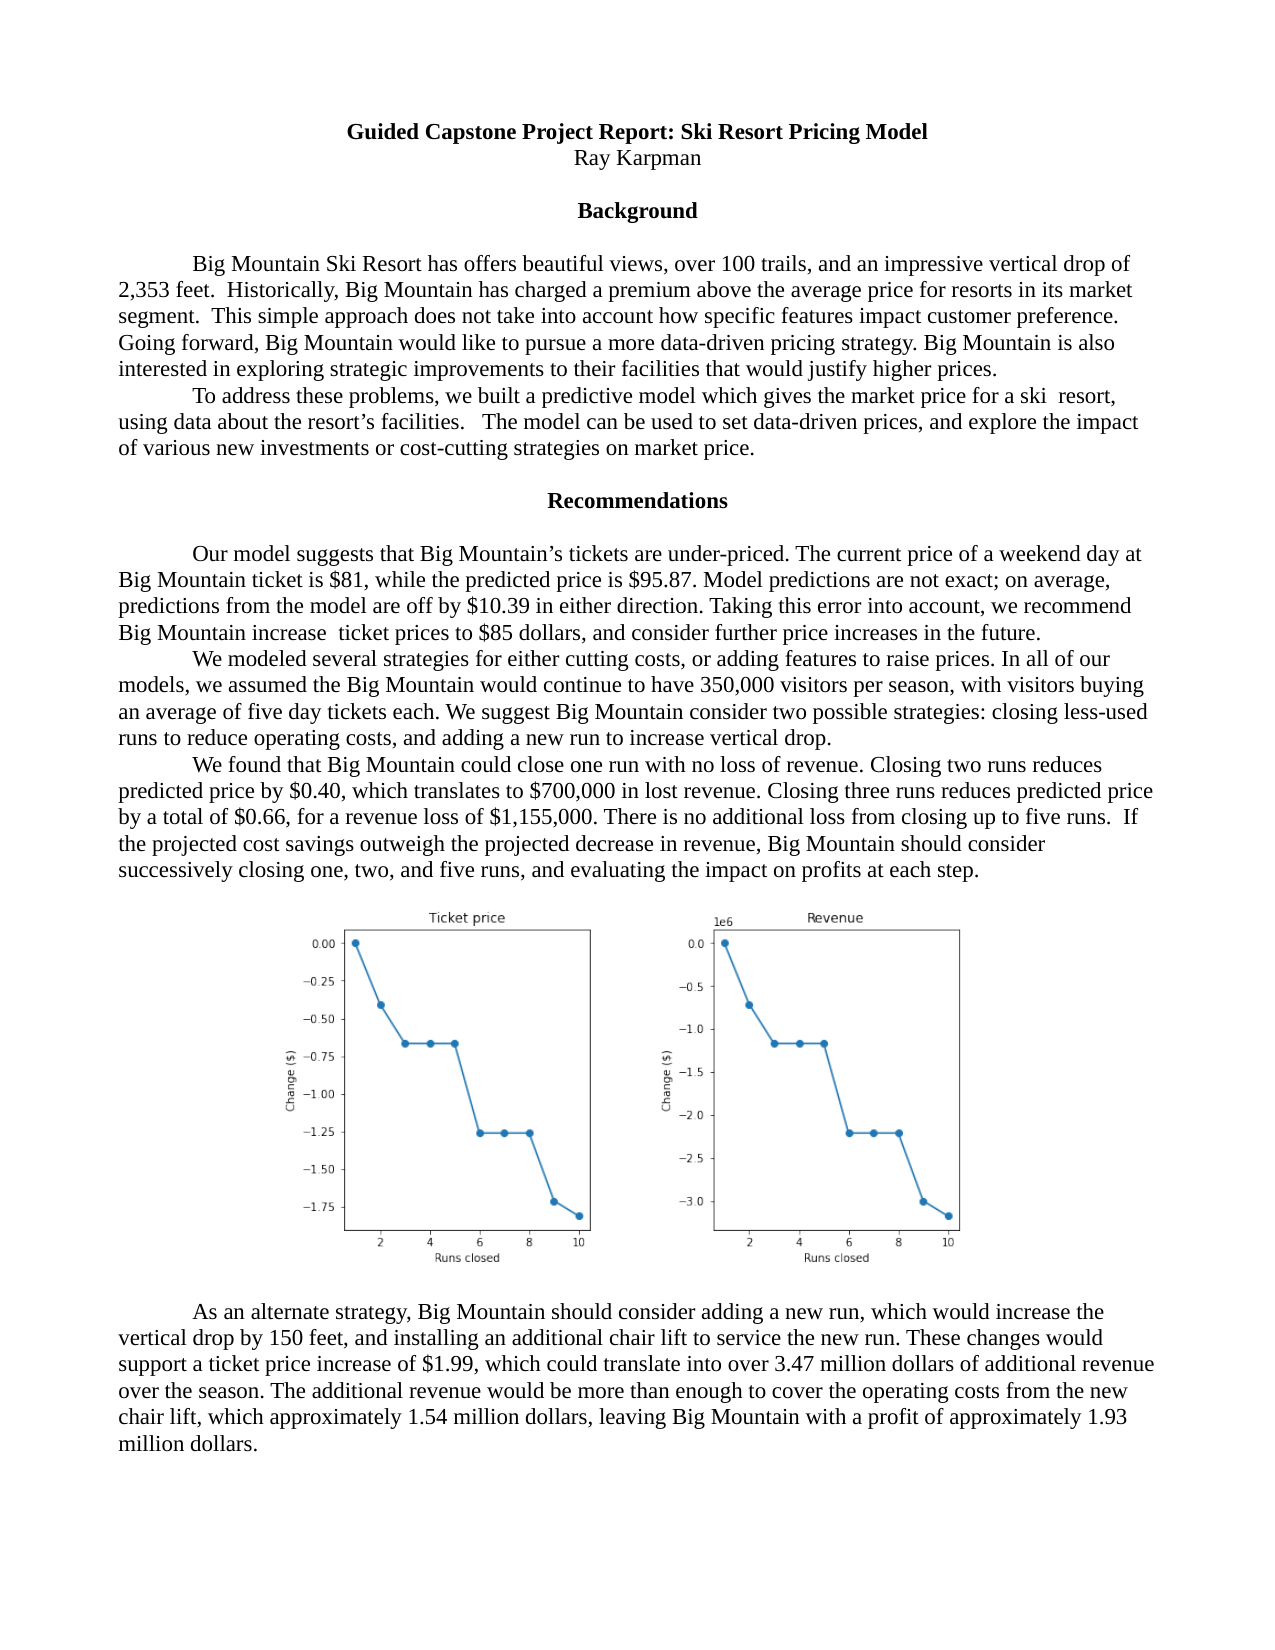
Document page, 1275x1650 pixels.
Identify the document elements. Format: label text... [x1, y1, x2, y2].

text Guided Capstone Project Report: Ski Resort Pricing Model [118, 118, 1157, 144]
text As an alternate strategy, Big Mountain should consider adding a new run, which would increase the vertical drop by 150 feet, and installing an additional chair lift to service the new run. These changes would support a ticket price increase of $1.99, which could translate into over 3.47 million dollars of additional revenue over the season. The additional revenue would be more than enough to cover the operating costs from the new chair lift, which approximately 1.54 million dollars, leaving Big Mountain with a profit of approximately 1.93 million dollars. [118, 1298, 1157, 1456]
picture [279, 904, 967, 1272]
text We found that Big Mountain could close one run with no loss of revenue. Closing two runs reduces predicted price by $0.40, which translates to $700,000 in lost revenue. Closing three runs reduces predicted price by a total of $0.66, for a revenue loss of $1,155,000. There is no additional loss from closing up to five runs. If the projected cost savings outweigh the projected decrease in revenue, Big Mountain should consider successively closing one, two, and five runs, and evaluating the impact on profits at each step. [118, 751, 1157, 882]
text Recommendations [118, 487, 1157, 513]
text Our model suggests that Big Mountain’s tickets are under-priced. The current price of a weekend day at Big Mountain ticket is $81, while the predicted price is $95.87. Model predictions are not exact; on average, predictions from the model are off by $10.39 in either direction. Taking this error into account, we recommend Big Mountain increase ticket prices to $85 dollars, and consider further price increases in the future. We modeled several strategies for either cutting costs, or adding features to raise prices. In all of our models, we assumed the Big Mountain would continue to have 350,000 visitors per season, with visitors buying an average of five day tickets each. We suggest Big Mountain consider two possible strategies: closing less-used runs to reduce operating costs, and adding a new run to increase vertical drop. [118, 540, 1157, 751]
text Background [118, 197, 1157, 223]
text Ray Karpman [118, 144, 1157, 171]
text Big Mountain Ski Resort has offers beautiful views, over 100 trails, and an impressive vertical drop of 2,353 feet. Historically, Big Mountain has charged a premium above the average price for resorts in its market segment. This simple approach does not take into account how specific features impact customer preference. Going forward, Big Mountain would like to pursue a more data-driven pricing strategy. Big Mountain is also interested in exploring strategic improvements to their facilities that would justify higher prices. [118, 250, 1157, 382]
text To address these problems, we built a predictive model which gives the market price for a ski resort, using data about the resort’s facilities. The model can be used to set data-driven prices, and explore the impact of various new investments or cost-cutting strategies on market price. [118, 382, 1157, 461]
